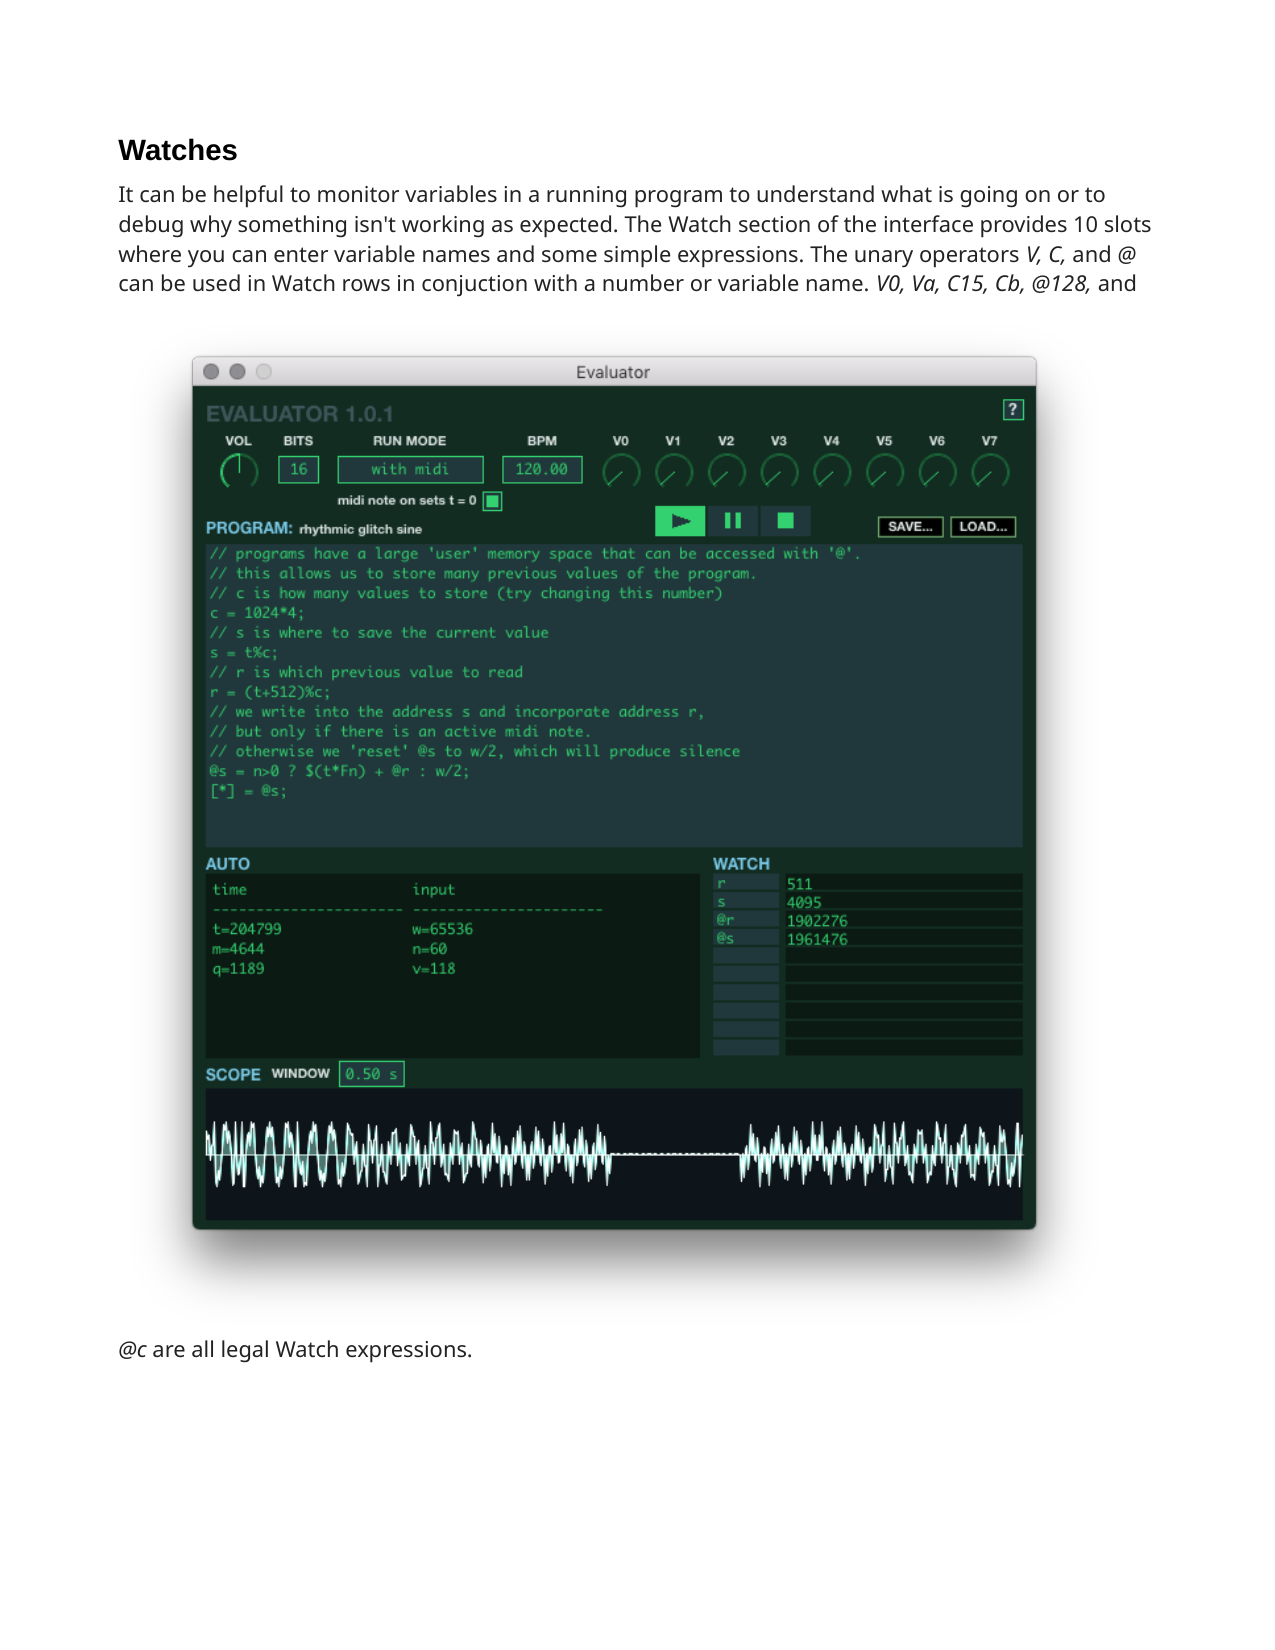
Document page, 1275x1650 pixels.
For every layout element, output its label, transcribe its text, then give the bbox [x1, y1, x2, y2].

picture [119, 315, 1109, 1335]
subtitle Watches [118, 133, 1157, 166]
text It can be helpful to monitor variables in a running program to understand what is going on or to debug why something isn't working as expected. The Watch section of the interface provides 10 slots where you can enter variable names and some simple expressions. The unary operators V, C, and @ can be used in Watch rows in conjuction with a number or variable name. V0, Va, C15, Cb, @128, and @c are all legal Watch expressions. [118, 179, 1157, 1364]
